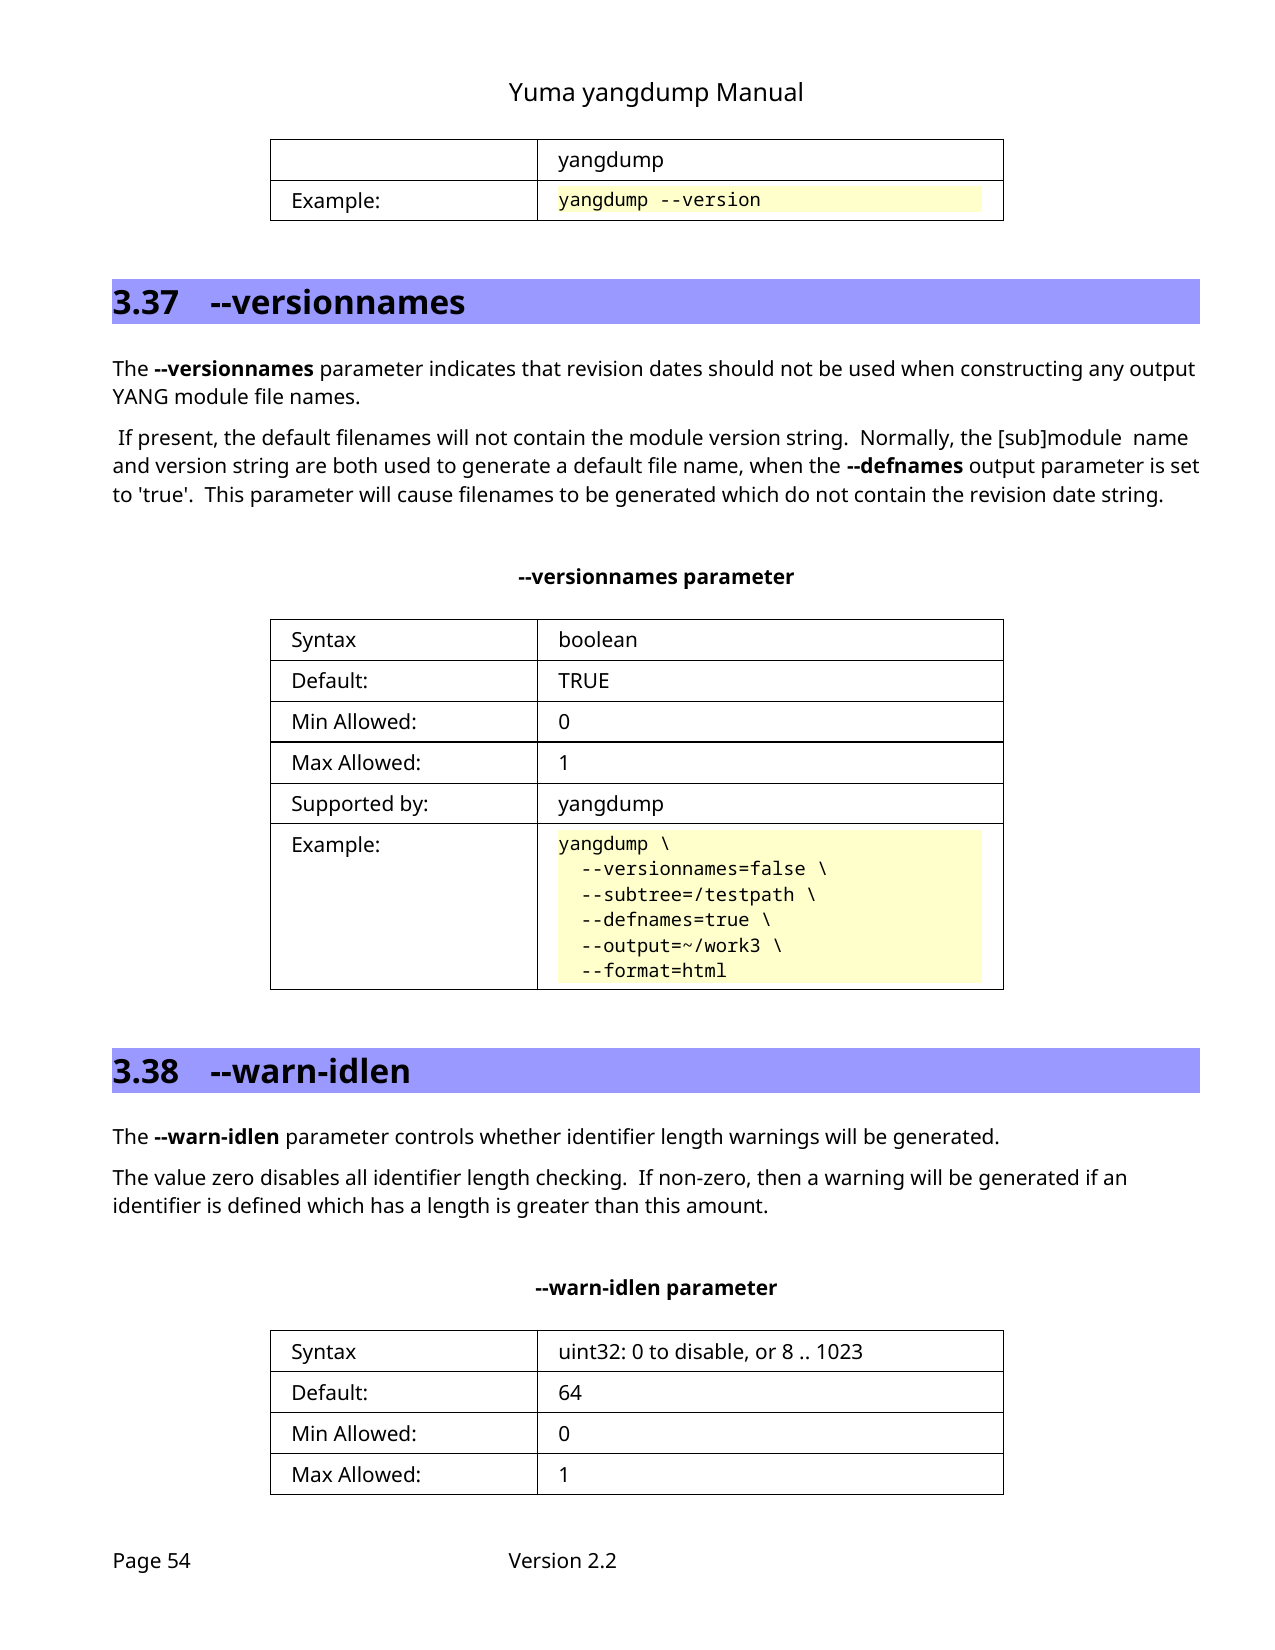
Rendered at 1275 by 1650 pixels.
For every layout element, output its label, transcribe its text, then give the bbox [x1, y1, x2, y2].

subtitle --warn-idlen parameter [127, 1273, 1185, 1302]
table_cell 0 [538, 1413, 1003, 1453]
table_header uint32: 0 to disable, or 8 .. 1023 [538, 1331, 1003, 1371]
table_cell Min Allowed: [271, 702, 537, 741]
text The --warn-idlen parameter controls whether identifier length warnings will be generated. [112, 1122, 1200, 1151]
text The value zero disables all identifier length checking. If non-zero, then a warning will be generated if an identifier is defined which has a length is greater than this amount. [112, 1163, 1200, 1220]
subtitle --warn-idlen [112, 1048, 1200, 1093]
table_cell Max Allowed: [271, 1454, 537, 1494]
table_cell [271, 140, 537, 179]
table_cell Example: [271, 181, 537, 220]
table_cell TRUE [538, 661, 1003, 701]
table_cell yangdump \ --versionnames=false \ --subtree=/testpath \ --defnames=true \ --output=~/work3 \ --format=html [538, 824, 1003, 989]
table_cell 0 [538, 702, 1003, 741]
table_cell yangdump --version [538, 181, 1003, 220]
table_header Syntax [271, 1331, 537, 1371]
table_cell Default: [271, 1372, 537, 1412]
table_cell Default: [271, 661, 537, 701]
table_cell 1 [538, 1454, 1003, 1494]
table_cell Supported by: [271, 784, 537, 823]
text If present, the default filenames will not contain the module version string. Normally, the [sub]module name and version string are both used to generate a default file name, when the --defnames output parameter is set to 'true'. This parameter will cause filenames to be generated which do not contain the revision date string. [112, 423, 1200, 508]
table_cell Example: [271, 824, 537, 989]
subtitle --versionnames [112, 279, 1200, 324]
table_cell yangdump [538, 140, 1003, 179]
text The --versionnames parameter indicates that revision dates should not be used when constructing any output YANG module file names. [112, 354, 1200, 411]
table_cell 64 [538, 1372, 1003, 1412]
table_cell Max Allowed: [271, 743, 537, 782]
table_cell yangdump [538, 784, 1003, 823]
table_cell Min Allowed: [271, 1413, 537, 1453]
table_header boolean [538, 620, 1003, 659]
table_header Syntax [271, 620, 537, 659]
subtitle --versionnames parameter [127, 562, 1185, 590]
table_cell 1 [538, 743, 1003, 782]
